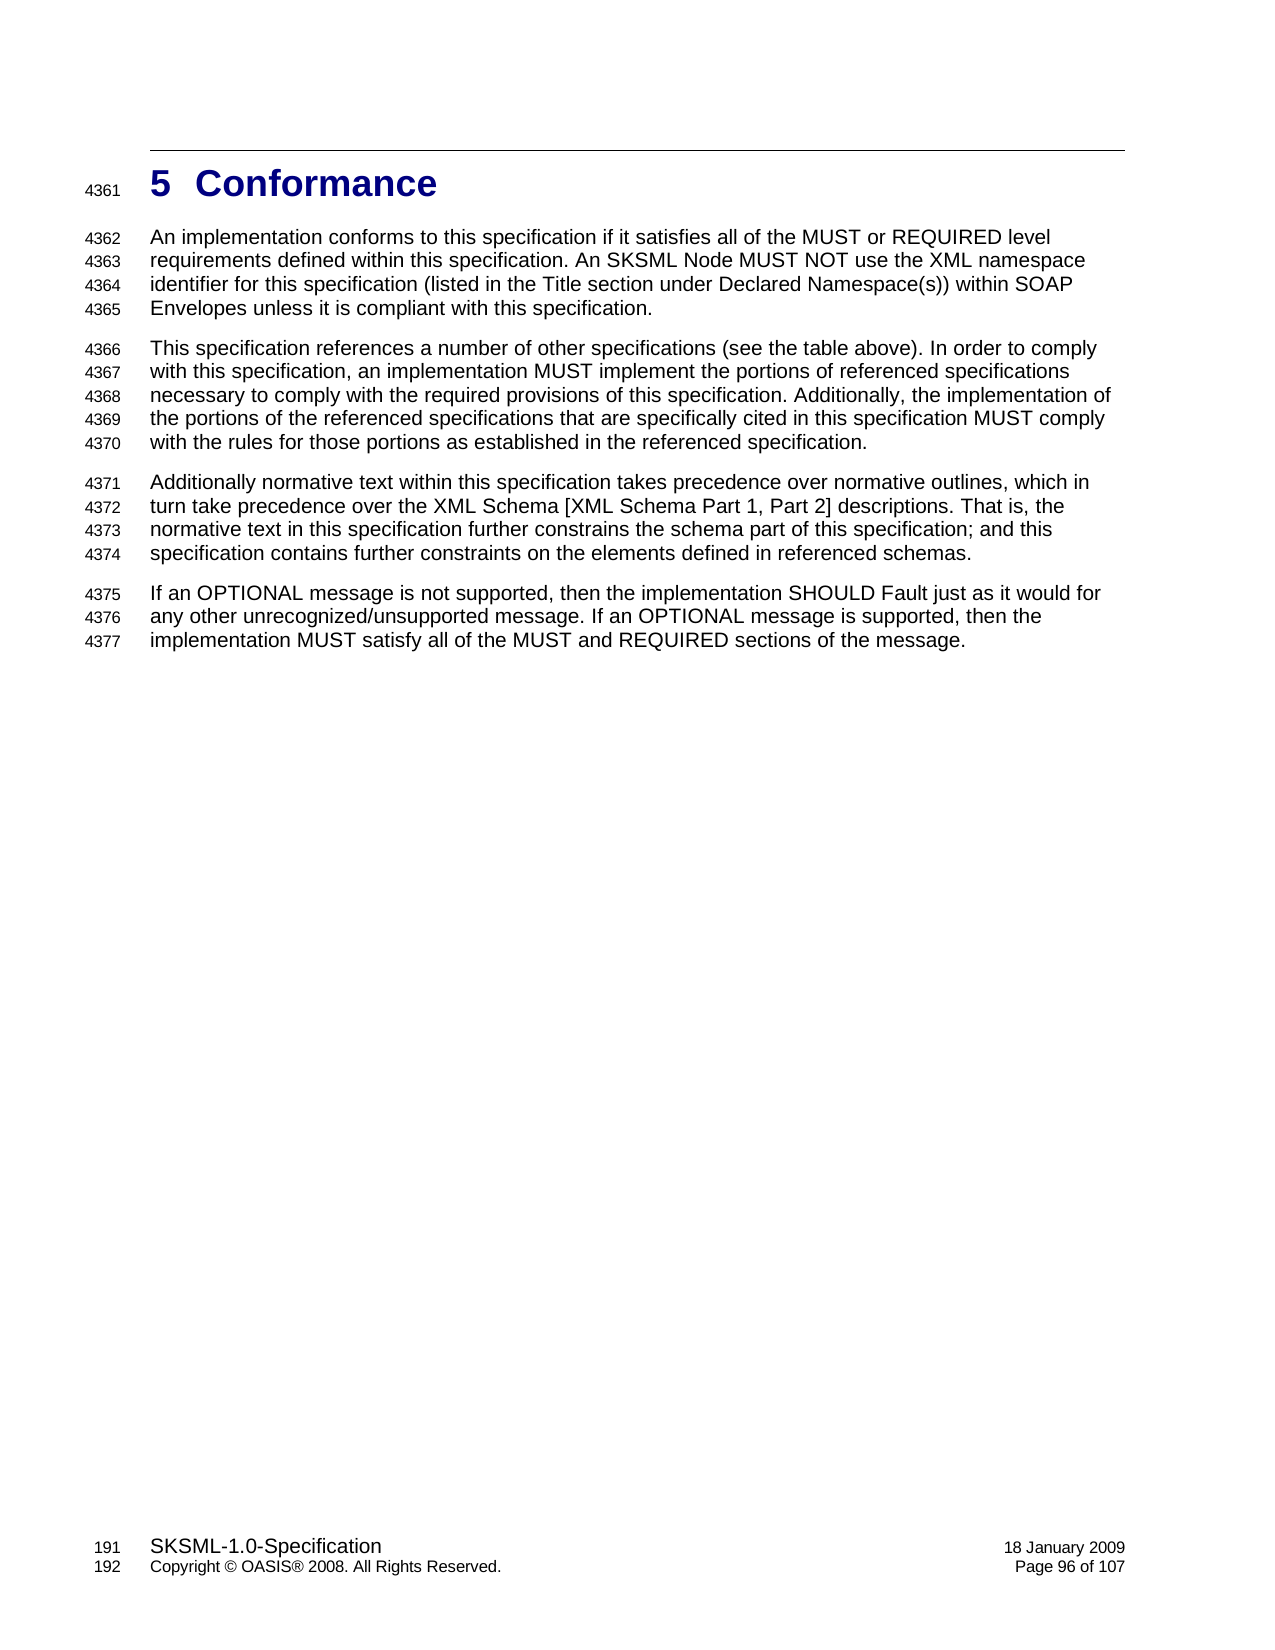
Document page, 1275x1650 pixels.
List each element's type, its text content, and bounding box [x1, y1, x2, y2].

text An implementation conforms to this specification if it satisfies all of the MUST or REQUIRED level requirements defined within this specification. An SKSML Node MUST NOT use the XML namespace identifier for this specification (listed in the Title section under Declared Namespace(s)) within SOAP Envelopes unless it is compliant with this specification. [150, 225, 1125, 319]
subtitle Conformance [150, 151, 1125, 204]
text If an OPTIONAL message is not supported, then the implementation SHOULD Fault just as it would for any other unrecognized/unsupported message. If an OPTIONAL message is supported, then the implementation MUST satisfy all of the MUST and REQUIRED sections of the message. [150, 581, 1125, 652]
text This specification references a number of other specifications (see the table above). In order to comply with this specification, an implementation MUST implement the portions of referenced specifications necessary to comply with the required provisions of this specification. Additionally, the implementation of the portions of the referenced specifications that are specifically cited in this specification MUST comply with the rules for those portions as established in the referenced specification. [150, 336, 1125, 454]
text Additionally normative text within this specification takes precedence over normative outlines, which in turn take precedence over the XML Schema [XML Schema Part 1, Part 2] descriptions. That is, the normative text in this specification further constrains the schema part of this specification; and this specification contains further constraints on the elements defined in referenced schemas. [150, 471, 1125, 565]
